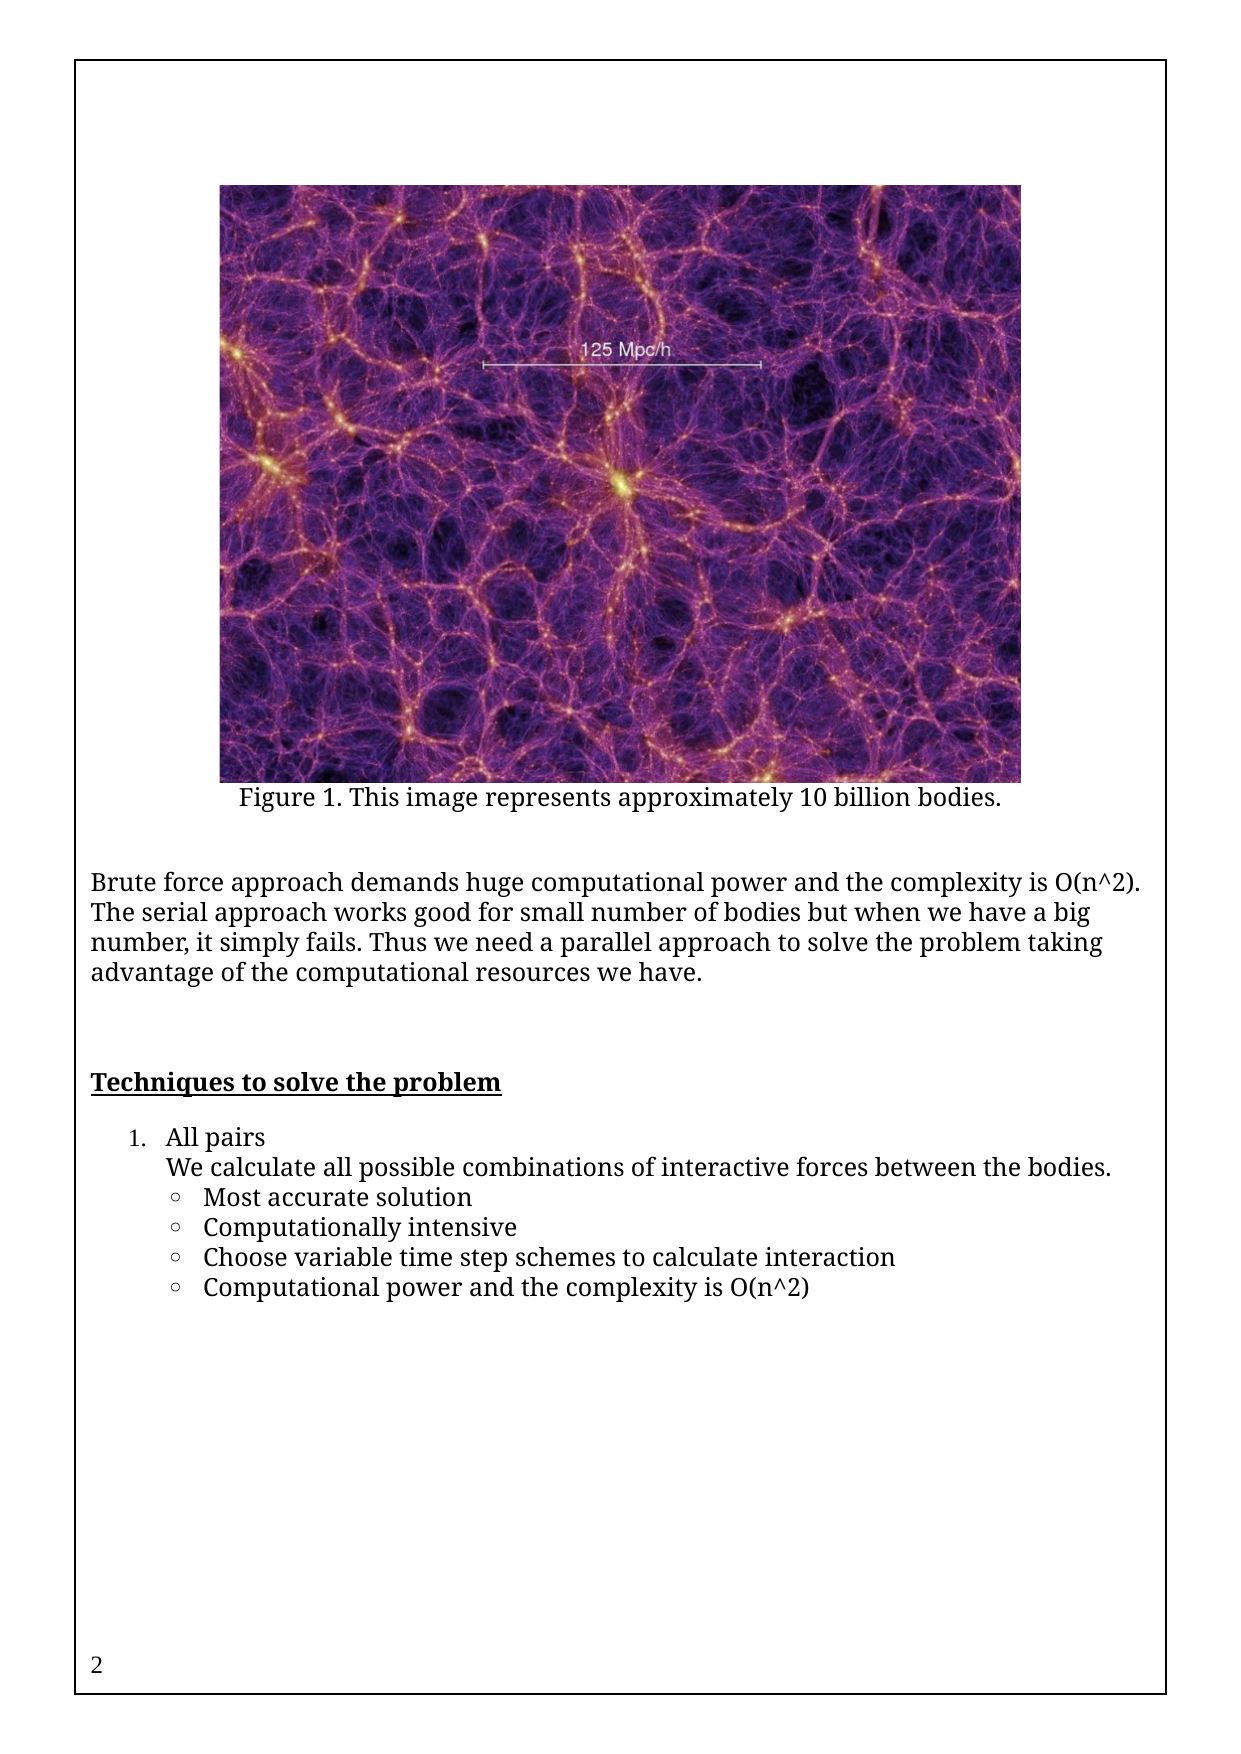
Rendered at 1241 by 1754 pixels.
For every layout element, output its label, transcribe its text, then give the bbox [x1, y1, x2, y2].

list Choose variable time step schemes to calculate interaction [165, 1243, 1150, 1273]
list Computational power and the complexity is O(n^2) [165, 1273, 1150, 1303]
list Most accurate solution [165, 1183, 1150, 1213]
picture [219, 185, 1021, 783]
list Computationally intensive [165, 1213, 1150, 1243]
list We calculate all possible combinations of interactive forces between the bodies. [128, 1153, 1150, 1183]
text Brute force approach demands huge computational power and the complexity is O(n^2). The serial approach works good for small number of bodies but when we have a big number, it simply fails. Thus we need a parallel approach to solve the problem taking advantage of the computational resources we have. [90, 868, 1150, 988]
text Figure 1. This image represents approximately 10 billion bodies. [90, 783, 1150, 813]
text Techniques to solve the problem [90, 1068, 1150, 1098]
list All pairs [128, 1123, 1150, 1153]
